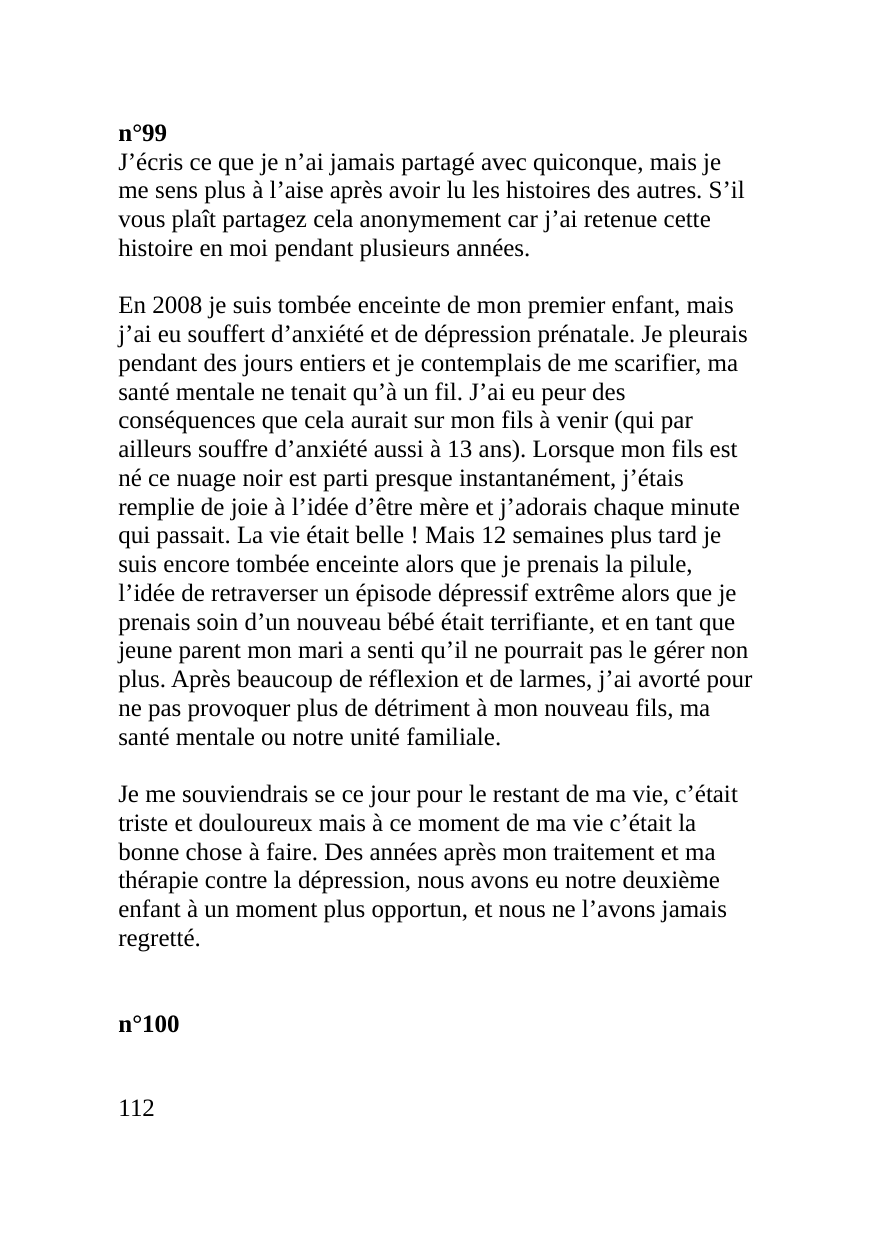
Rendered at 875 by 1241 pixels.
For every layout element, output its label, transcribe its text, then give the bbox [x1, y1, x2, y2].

text J’écris ce que je n’ai jamais partagé avec quiconque, mais je me sens plus à l’aise après avoir lu les histoires des autres. S’il vous plaît partagez cela anonymement car j’ai retenue cette histoire en moi pendant plusieurs années. [118, 147, 756, 262]
text En 2008 je suis tombée enceinte de mon premier enfant, mais j’ai eu souffert d’anxiété et de dépression prénatale. Je pleurais pendant des jours entiers et je contemplais de me scarifier, ma santé mentale ne tenait qu’à un fil. J’ai eu peur des conséquences que cela aurait sur mon fils à venir (qui par ailleurs souffre d’anxiété aussi à 13 ans). Lorsque mon fils est né ce nuage noir est parti presque instantanément, j’étais remplie de joie à l’idée d’être mère et j’adorais chaque minute qui passait. La vie était belle ! Mais 12 semaines plus tard je suis encore tombée enceinte alors que je prenais la pilule, l’idée de retraverser un épisode dépressif extrême alors que je prenais soin d’un nouveau bébé était terrifiante, et en tant que jeune parent mon mari a senti qu’il ne pourrait pas le gérer non plus. Après beaucoup de réflexion et de larmes, j’ai avorté pour ne pas provoquer plus de détriment à mon nouveau fils, ma santé mentale ou notre unité familiale. [118, 291, 756, 751]
text n°99 [118, 118, 756, 147]
text n°100 [118, 1009, 756, 1038]
text Je me souviendrais se ce jour pour le restant de ma vie, c’était triste et douloureux mais à ce moment de ma vie c’était la bonne chose à faire. Des années après mon traitement et ma thérapie contre la dépression, nous avons eu notre deuxième enfant à un moment plus opportun, et nous ne l’avons jamais regretté. [118, 779, 756, 952]
